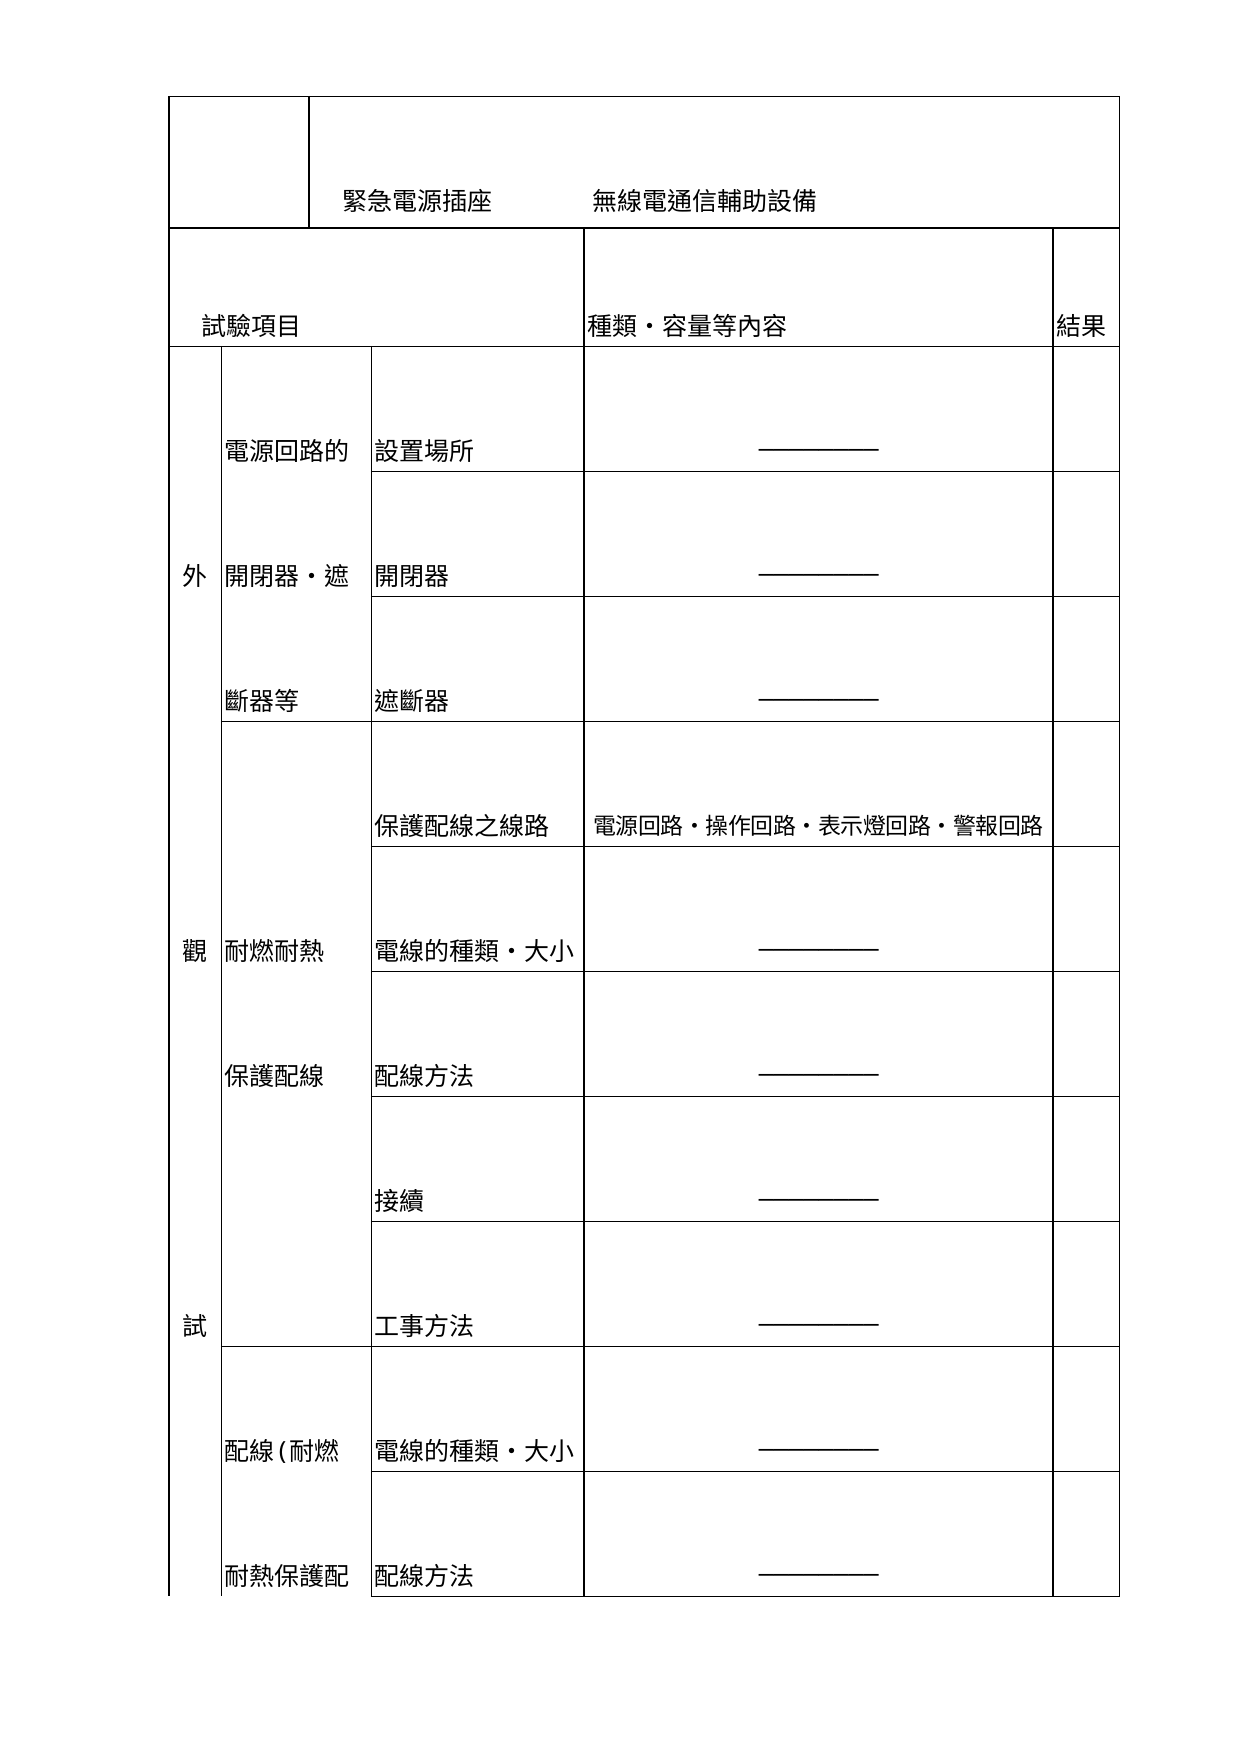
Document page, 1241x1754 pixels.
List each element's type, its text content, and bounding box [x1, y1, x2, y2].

table_cell ──────── [585, 1097, 1052, 1221]
table_cell 工事方法 [372, 1222, 583, 1346]
table_cell 配線方法 [372, 1472, 583, 1596]
table_cell 接續 [372, 1097, 583, 1221]
table_cell [1054, 1222, 1119, 1346]
table_cell 緊急電源插座 無線電通信輔助設備 [310, 97, 1119, 227]
table_cell 電線的種類‧大小 [372, 847, 583, 971]
table_cell 結果 [1054, 229, 1119, 346]
table_cell 試 [170, 1221, 221, 1346]
table_cell 遮斷器 [372, 597, 583, 721]
table_cell [1054, 347, 1119, 471]
table_cell ──────── [585, 1472, 1052, 1596]
table_cell ──────── [585, 1347, 1052, 1471]
table_cell ──────── [585, 847, 1052, 971]
table_cell [222, 722, 371, 846]
table_cell 電源回路‧操作回路‧表示燈回路‧警報回路 [585, 722, 1052, 846]
table_cell [170, 1471, 221, 1596]
table_cell ──────── [585, 1222, 1052, 1346]
table_cell 電線的種類‧大小 [372, 1347, 583, 1471]
table_cell 外 [170, 471, 221, 596]
table_cell [170, 1346, 221, 1471]
table_cell [170, 1096, 221, 1221]
table_cell [1054, 597, 1119, 721]
table_cell 耐熱保護配 [222, 1471, 371, 1596]
table_cell 配線方法 [372, 972, 583, 1096]
table_cell 斷器等 [222, 596, 371, 721]
table_cell [1054, 972, 1119, 1096]
table_cell [1054, 1347, 1119, 1471]
table_cell 種類‧容量等內容 [585, 229, 1052, 346]
table_cell [222, 1221, 371, 1346]
table_cell [1054, 1472, 1119, 1596]
table_cell [170, 971, 221, 1096]
table_cell ──────── [585, 347, 1052, 471]
table_cell [170, 721, 221, 846]
table_cell 保護配線之線路 [372, 722, 583, 846]
table_cell [1054, 472, 1119, 596]
table_cell 試驗項目 [170, 229, 583, 346]
table_cell [1054, 1097, 1119, 1221]
table_cell ──────── [585, 472, 1052, 596]
table_cell [1054, 722, 1119, 846]
table_cell 開閉器 [372, 472, 583, 596]
table_cell 耐燃耐熱 [222, 846, 371, 971]
table_cell 觀 [170, 846, 221, 971]
table_cell 電源回路的 [222, 347, 371, 471]
table_cell 保護配線 [222, 971, 371, 1096]
table_cell 設置場所 [372, 347, 583, 471]
table_cell [222, 1096, 371, 1221]
table_cell [170, 596, 221, 721]
table_cell ──────── [585, 597, 1052, 721]
table_cell [170, 97, 308, 227]
table_cell ──────── [585, 972, 1052, 1096]
table_cell [170, 347, 221, 471]
table_cell 配線(耐燃 [222, 1347, 371, 1471]
table_cell [1054, 847, 1119, 971]
table_cell 開閉器‧遮 [222, 471, 371, 596]
